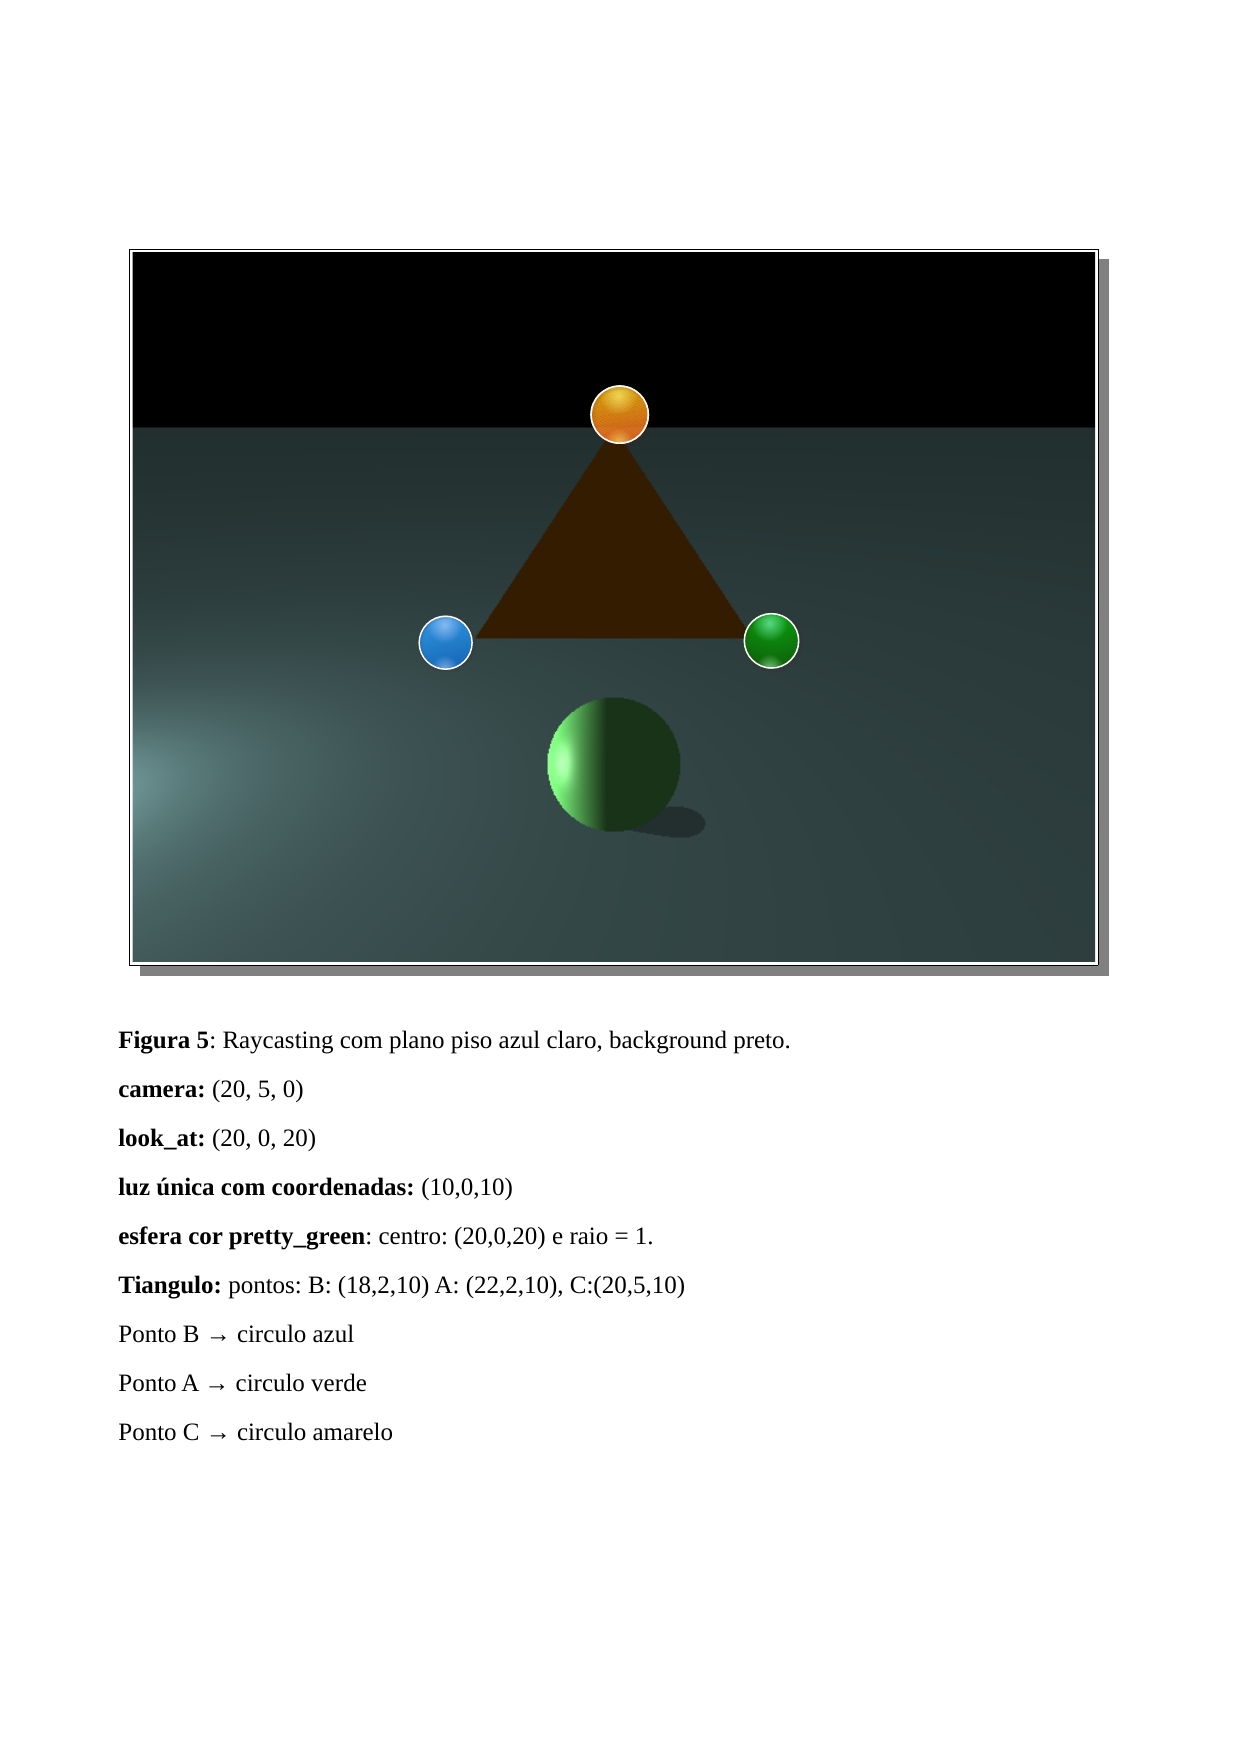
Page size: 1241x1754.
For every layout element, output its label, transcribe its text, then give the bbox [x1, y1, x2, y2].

text camera: (20, 5, 0) [118, 1074, 1122, 1102]
picture [132, 252, 1096, 962]
text look_at: (20, 0, 20) [118, 1123, 1122, 1152]
text Figura 5: Raycasting com plano piso azul claro, background preto. [118, 1025, 1122, 1053]
text Ponto B → circulo azul [118, 1319, 1122, 1348]
text luz única com coordenadas: (10,0,10) [118, 1172, 1122, 1201]
text Ponto C → circulo amarelo [118, 1417, 1122, 1446]
text esfera cor pretty_green: centro: (20,0,20) e raio = 1. [118, 1221, 1122, 1250]
text Tiangulo: pontos: B: (18,2,10) A: (22,2,10), C:(20,5,10) [118, 1270, 1122, 1299]
text Ponto A → circulo verde [118, 1368, 1122, 1397]
